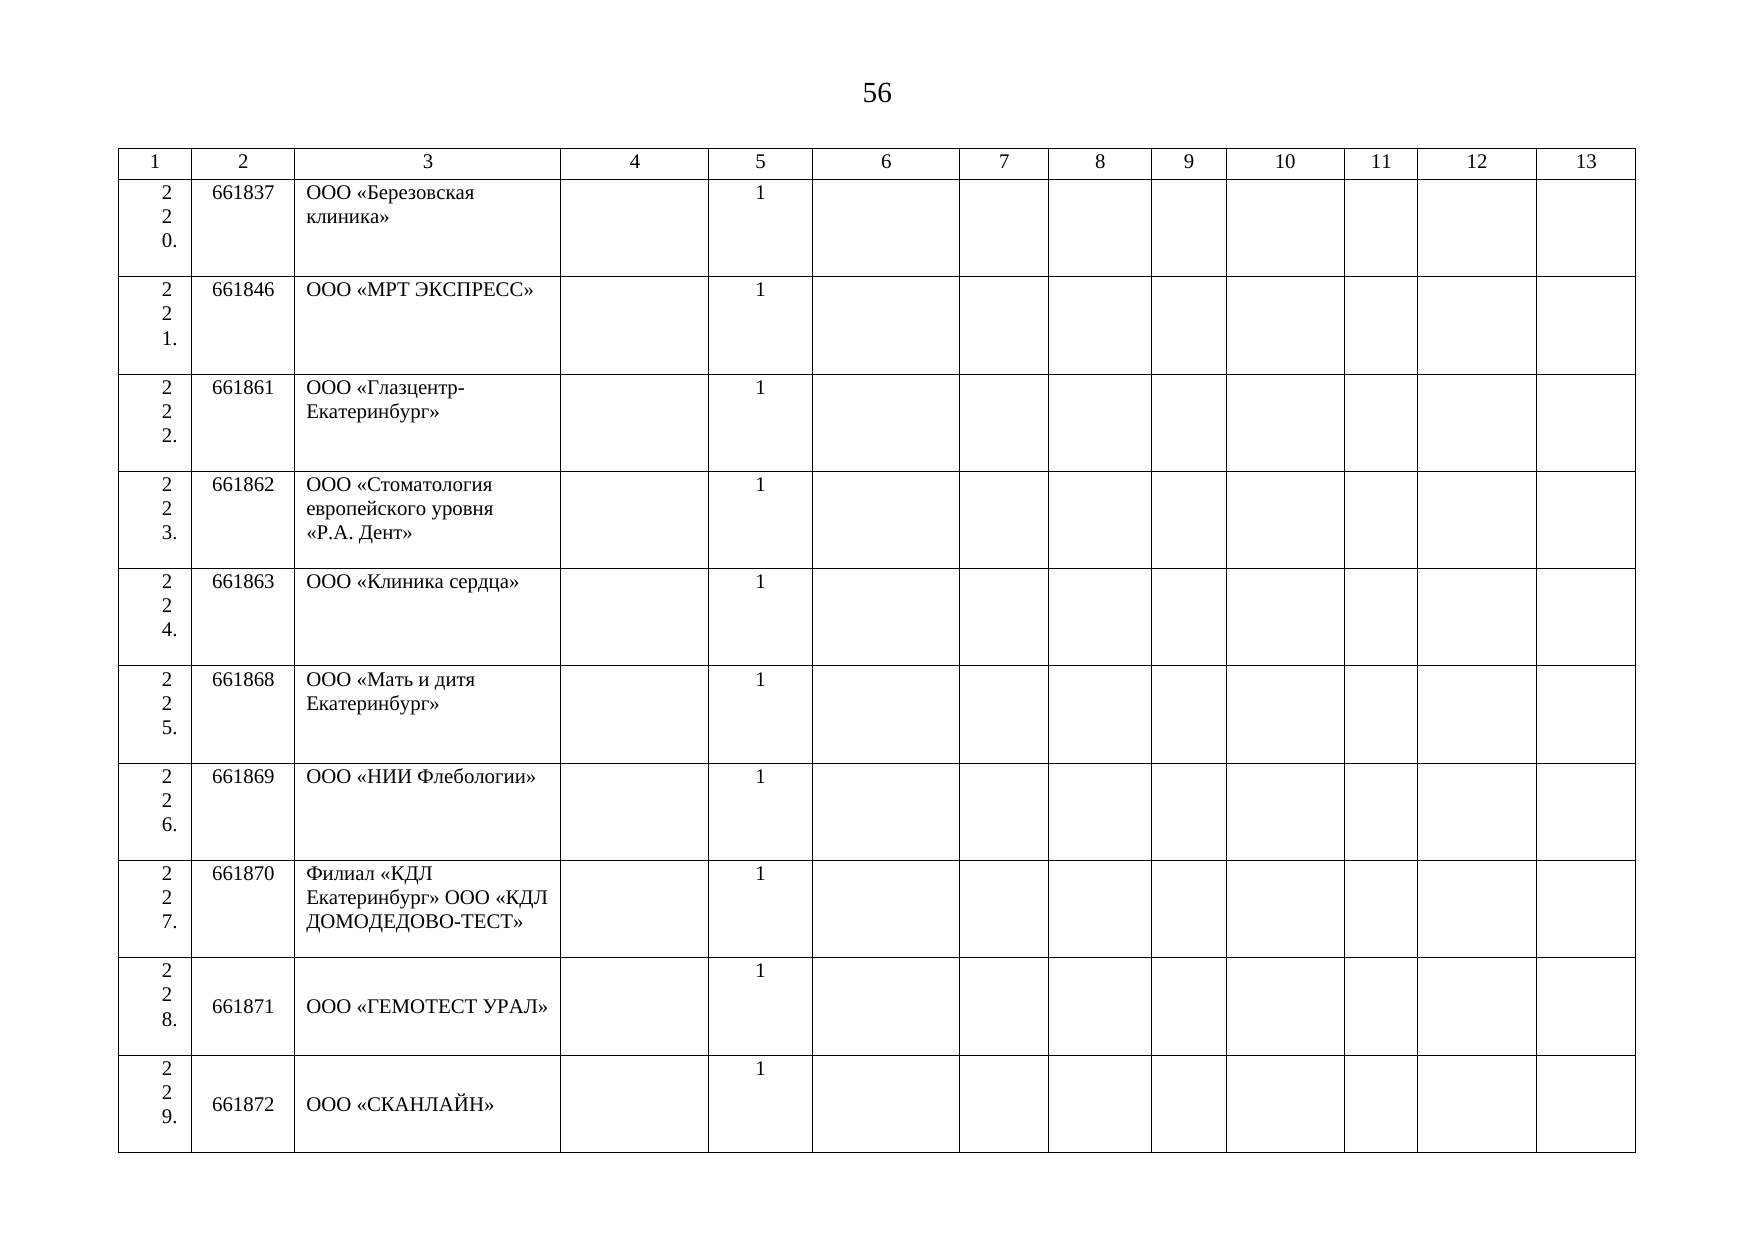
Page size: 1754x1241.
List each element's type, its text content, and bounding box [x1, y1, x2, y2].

table_cell 1 [709, 764, 812, 860]
table_header 2 [192, 149, 294, 179]
table_cell [1152, 277, 1226, 373]
table_cell ООО «ГЕМОТЕСТ УРАЛ» [295, 958, 560, 1054]
table_cell ООО «Глазцентр-Екатеринбург» [295, 375, 560, 471]
table_cell 661863 [192, 569, 294, 665]
table_cell [960, 375, 1048, 471]
table_cell [1345, 1056, 1417, 1152]
table_cell [1152, 958, 1226, 1054]
table_header 13 [1537, 149, 1635, 179]
table_cell [813, 277, 959, 373]
table_cell [1537, 277, 1635, 373]
table_cell [1227, 1056, 1344, 1152]
table_header 9 [1152, 149, 1226, 179]
table_cell 661869 [192, 764, 294, 860]
table_cell [813, 375, 959, 471]
table_cell [561, 764, 708, 860]
table_cell 661861 [192, 375, 294, 471]
table_cell ООО «СКАНЛАЙН» [295, 1056, 560, 1152]
table_cell [960, 180, 1048, 276]
table_header 8 [1049, 149, 1151, 179]
table_cell [1049, 472, 1151, 568]
table_cell [1537, 375, 1635, 471]
table_cell [1049, 1056, 1151, 1152]
table_cell [960, 472, 1048, 568]
table_cell [1227, 472, 1344, 568]
table_cell [1345, 958, 1417, 1054]
table_cell [1049, 666, 1151, 763]
table_cell [1152, 180, 1226, 276]
table_cell [1227, 180, 1344, 276]
table_cell [1537, 666, 1635, 763]
table_cell [1152, 569, 1226, 665]
table_cell [1537, 472, 1635, 568]
table_cell [1049, 861, 1151, 957]
table_cell [119, 180, 191, 276]
table_cell [813, 666, 959, 763]
table_cell 1 [709, 861, 812, 957]
table_cell [1152, 375, 1226, 471]
table_cell ООО «МРТ ЭКСПРЕСС» [295, 277, 560, 373]
table_cell [960, 1056, 1048, 1152]
table_cell [1227, 666, 1344, 763]
table_cell [1345, 180, 1417, 276]
table_cell [1418, 1056, 1536, 1152]
table_cell [1152, 764, 1226, 860]
table_header 10 [1227, 149, 1344, 179]
table_cell ООО «Мать и дитя Екатеринбург» [295, 666, 560, 763]
table_cell [1537, 861, 1635, 957]
table_cell [813, 958, 959, 1054]
table_cell [561, 569, 708, 665]
table_cell [960, 958, 1048, 1054]
table_cell [1227, 277, 1344, 373]
table_cell 661871 [192, 958, 294, 1054]
table_cell [813, 180, 959, 276]
table_cell [960, 861, 1048, 957]
table_cell 1 [709, 180, 812, 276]
table_header 12 [1418, 149, 1536, 179]
table_cell [561, 861, 708, 957]
table_cell [1049, 764, 1151, 860]
table_cell [960, 764, 1048, 860]
table_cell [1049, 375, 1151, 471]
table_cell [561, 472, 708, 568]
table_cell [1345, 764, 1417, 860]
table_cell [119, 1056, 191, 1152]
table_cell [119, 764, 191, 860]
table_cell [119, 861, 191, 957]
table_header 7 [960, 149, 1048, 179]
table_cell 1 [709, 958, 812, 1054]
table_cell ООО «НИИ Флебологии» [295, 764, 560, 860]
table_cell [119, 375, 191, 471]
table_cell [1418, 764, 1536, 860]
table_cell [1537, 1056, 1635, 1152]
table_cell [561, 180, 708, 276]
table_cell [1418, 569, 1536, 665]
table_cell [1418, 277, 1536, 373]
table_cell [813, 1056, 959, 1152]
table_cell 661862 [192, 472, 294, 568]
table_cell [813, 861, 959, 957]
table_cell [1227, 958, 1344, 1054]
table_cell [813, 472, 959, 568]
table_cell [1345, 375, 1417, 471]
table_cell [1537, 180, 1635, 276]
table_cell [1049, 277, 1151, 373]
table_header 5 [709, 149, 812, 179]
table_cell [119, 958, 191, 1054]
table_cell 1 [709, 1056, 812, 1152]
table_cell ООО «Стоматология европейского уровня «Р.А. Дент» [295, 472, 560, 568]
table_cell [960, 569, 1048, 665]
table_header 11 [1345, 149, 1417, 179]
table_header 1 [119, 149, 191, 179]
table_header 3 [295, 149, 560, 179]
table_cell [1537, 958, 1635, 1054]
table_cell [1418, 375, 1536, 471]
table_cell [1049, 958, 1151, 1054]
table_cell 661870 [192, 861, 294, 957]
table_cell Филиал «КДЛ Екатеринбург» ООО «КДЛ ДОМОДЕДОВО-ТЕСТ» [295, 861, 560, 957]
table_cell [1418, 861, 1536, 957]
table_cell ООО «Березовская клиника» [295, 180, 560, 276]
table_cell [119, 666, 191, 763]
table_header 4 [561, 149, 708, 179]
table_cell [1152, 861, 1226, 957]
table_cell [119, 472, 191, 568]
table_cell [561, 1056, 708, 1152]
table_cell [1345, 277, 1417, 373]
table_cell [561, 958, 708, 1054]
table_cell [1227, 569, 1344, 665]
table_cell [1345, 666, 1417, 763]
table_cell [1537, 569, 1635, 665]
table_cell 661837 [192, 180, 294, 276]
table_cell [1049, 569, 1151, 665]
table_cell 1 [709, 569, 812, 665]
table_cell [1418, 472, 1536, 568]
table_cell [119, 569, 191, 665]
table_cell [1227, 375, 1344, 471]
table_cell ООО «Клиника сердца» [295, 569, 560, 665]
table_cell [1345, 861, 1417, 957]
table_cell 661868 [192, 666, 294, 763]
table_cell [1152, 666, 1226, 763]
table_cell [1418, 666, 1536, 763]
table_cell 1 [709, 472, 812, 568]
table_cell [1152, 1056, 1226, 1152]
table_cell 661846 [192, 277, 294, 373]
table_cell [1418, 958, 1536, 1054]
table_cell 1 [709, 666, 812, 763]
table_cell [1537, 764, 1635, 860]
table_cell [561, 666, 708, 763]
table_header 6 [813, 149, 959, 179]
table_cell [119, 277, 191, 373]
table_cell 1 [709, 277, 812, 373]
table_cell [561, 375, 708, 471]
table_cell [1227, 764, 1344, 860]
table_cell [960, 277, 1048, 373]
table_cell 661872 [192, 1056, 294, 1152]
table_cell [1345, 569, 1417, 665]
table_cell [1227, 861, 1344, 957]
table_cell [561, 277, 708, 373]
table_cell [1418, 180, 1536, 276]
table_cell [1049, 180, 1151, 276]
table_cell [1152, 472, 1226, 568]
table_cell [1345, 472, 1417, 568]
table_cell [813, 569, 959, 665]
table_cell 1 [709, 375, 812, 471]
table_cell [960, 666, 1048, 763]
table_cell [813, 764, 959, 860]
